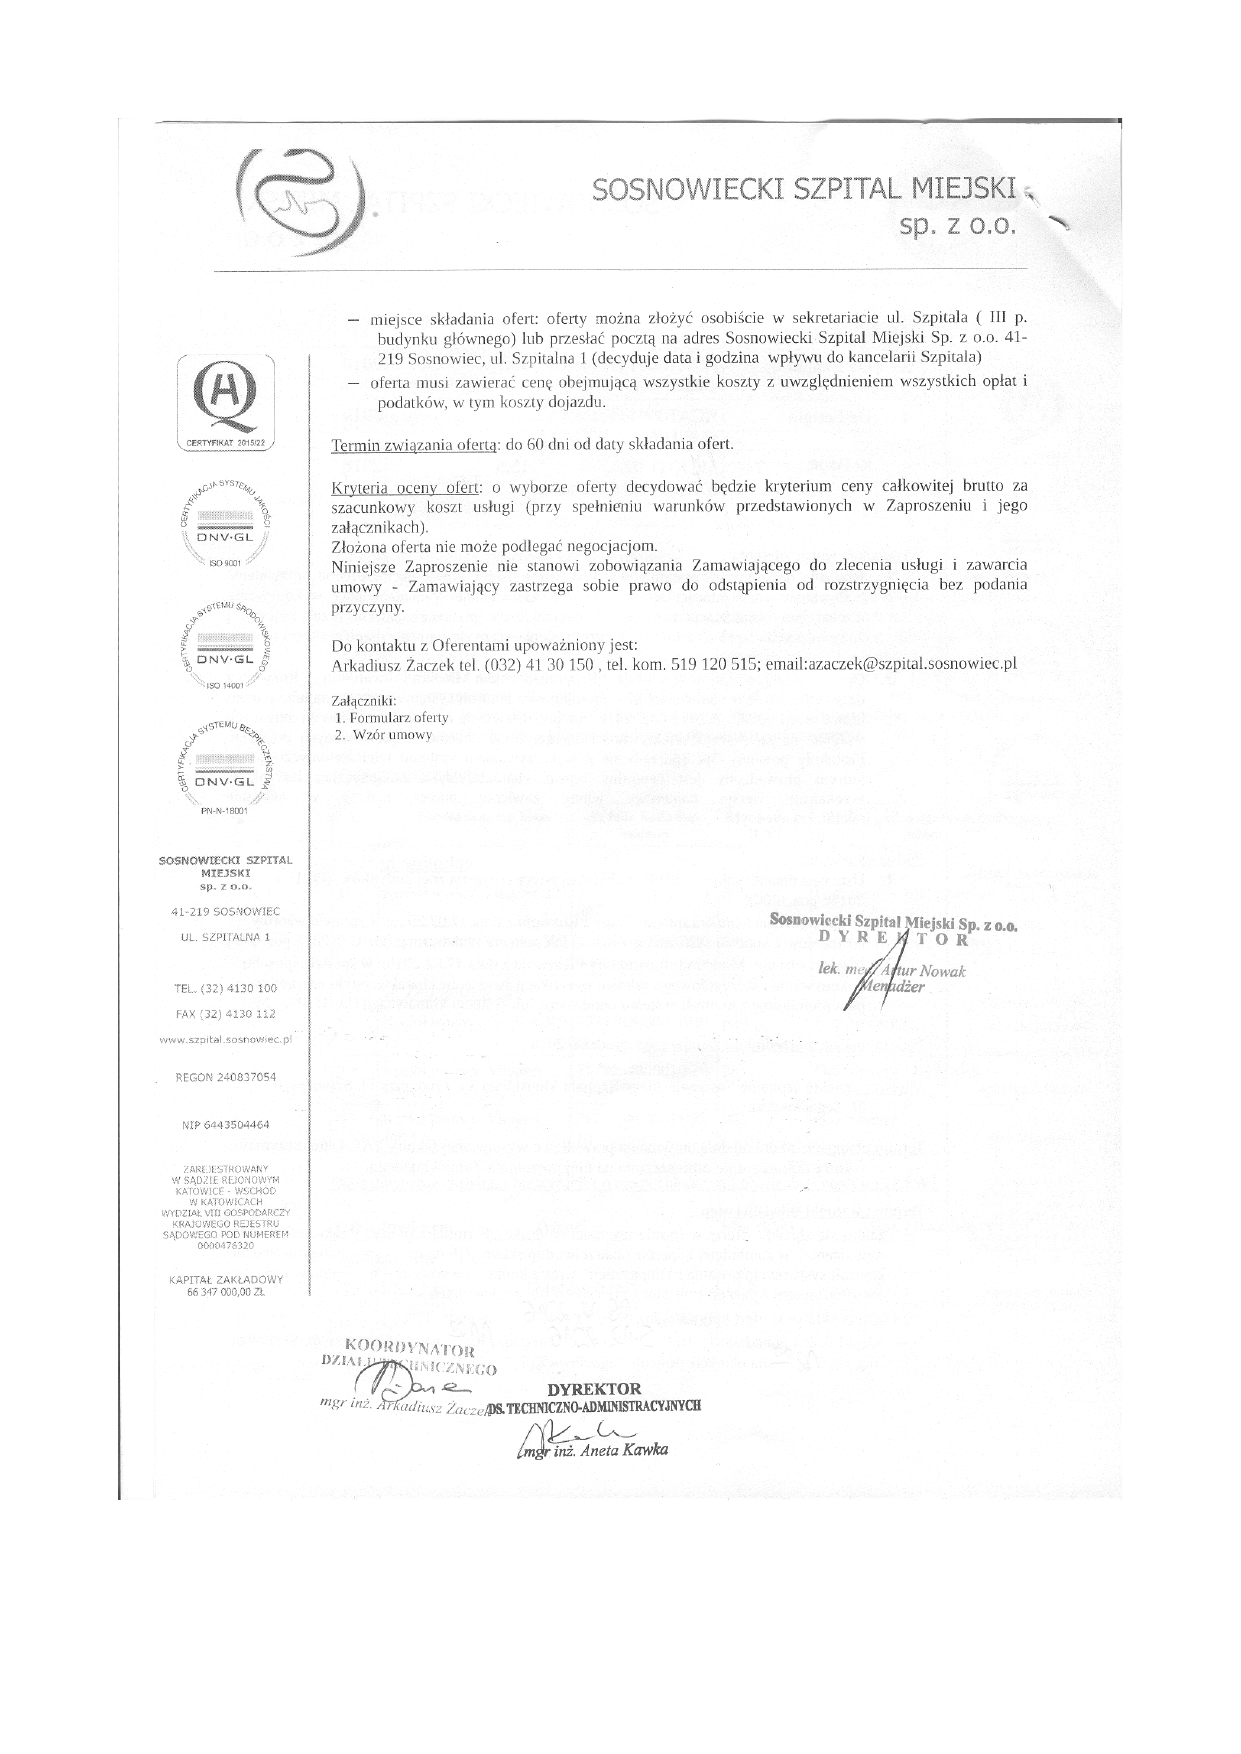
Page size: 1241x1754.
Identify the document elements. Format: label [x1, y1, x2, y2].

picture [118, 118, 1123, 1500]
